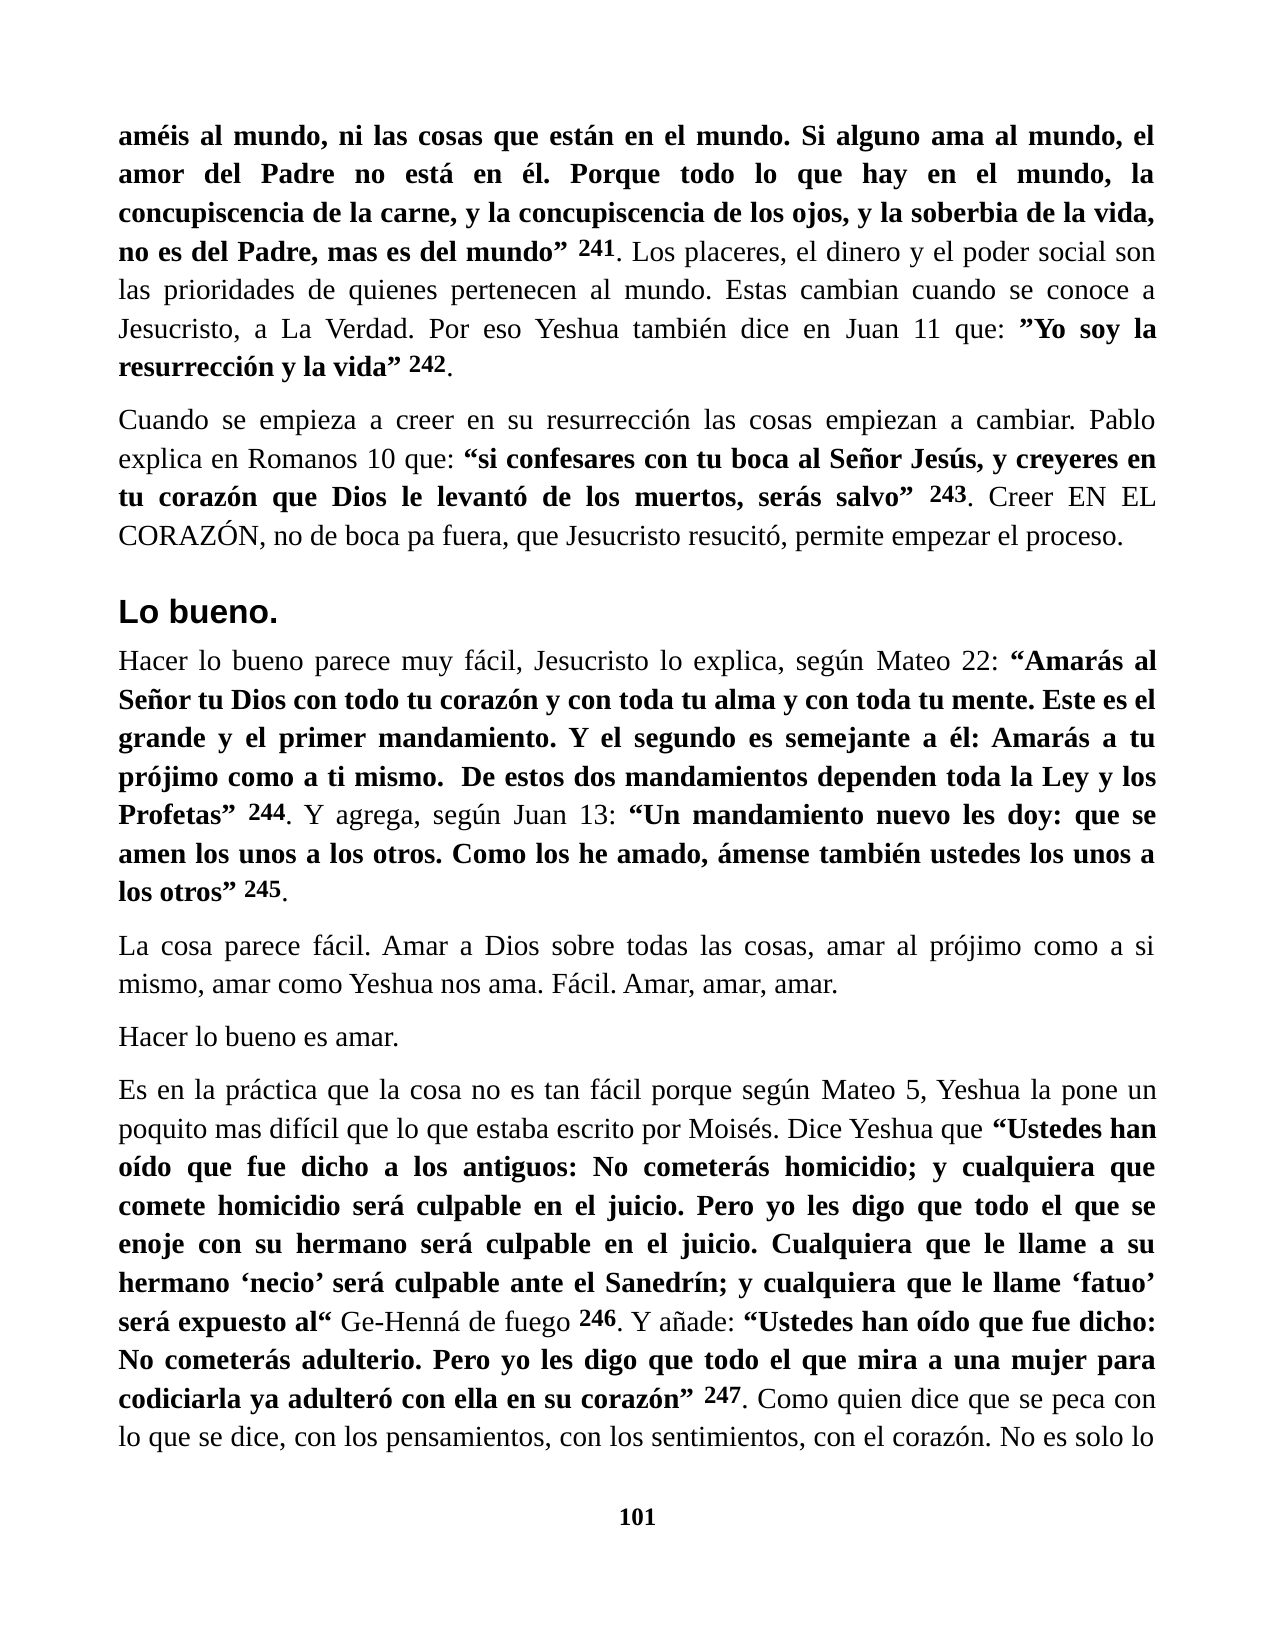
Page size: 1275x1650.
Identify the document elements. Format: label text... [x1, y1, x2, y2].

text Hacer lo bueno parece muy fácil, Jesucristo lo explica, según Mateo 22: “Amarás al Señor tu Dios con todo tu corazón y con toda tu alma y con toda tu mente. Este es el grande y el primer mandamiento. Y el segundo es semejante a él: Amarás a tu prójimo como a ti mismo. De estos dos mandamientos dependen toda la Ley y los Profetas” . Y agrega, según Juan 13: “Un mandamiento nuevo les doy: que se amen los unos a los otros. Como los he amado, ámense también ustedes los unos a los otros” . [118, 643, 1157, 908]
text La cosa parece fácil. Amar a Dios sobre todas las cosas, amar al prójimo como a si mismo, amar como Yeshua nos ama. Fácil. Amar, amar, amar. [118, 928, 1157, 1000]
text Hacer lo bueno es amar. [118, 1019, 1157, 1053]
subtitle Lo bueno. [118, 592, 1157, 631]
text Es en la práctica que la cosa no es tan fácil porque según Mateo 5, Yeshua la pone un poquito mas difícil que lo que estaba escrito por Moisés. Dice Yeshua que “Ustedes han oído que fue dicho a los antiguos: No cometerás homicidio; y cualquiera que comete homicidio será culpable en el juicio. Pero yo les digo que todo el que se enoje con su hermano será culpable en el juicio. Cualquiera que le llame a su hermano ‘necio’ será culpable ante el Sanedrín; y cualquiera que le llame ‘fatuo’ será expuesto al“ Ge-Henná de fuego . Y añade: “Ustedes han oído que fue dicho: No cometerás adulterio. Pero yo les digo que todo el que mira a una mujer para codiciarla ya adulteró con ella en su corazón” . Como quien dice que se peca con lo que se dice, con los pensamientos, con los sentimientos, con el corazón. No es solo lo [118, 1072, 1157, 1453]
text améis al mundo, ni las cosas que están en el mundo. Si alguno ama al mundo, el amor del Padre no está en él. Porque todo lo que hay en el mundo, la concupiscencia de la carne, y la concupiscencia de los ojos, y la soberbia de la vida, no es del Padre, mas es del mundo” . Los placeres, el dinero y el poder social son las prioridades de quienes pertenecen al mundo. Estas cambian cuando se conoce a Jesucristo, a La Verdad. Por eso Yeshua también dice en Juan 11 que: ”Yo soy la resurrección y la vida” . [118, 118, 1157, 383]
text Cuando se empieza a creer en su resurrección las cosas empiezan a cambiar. Pablo explica en Romanos 10 que: “si confesares con tu boca al Señor Jesús, y creyeres en tu corazón que Dios le levantó de los muertos, serás salvo” . Creer EN EL CORAZÓN, no de boca pa fuera, que Jesucristo resucitó, permite empezar el proceso. [118, 402, 1157, 552]
